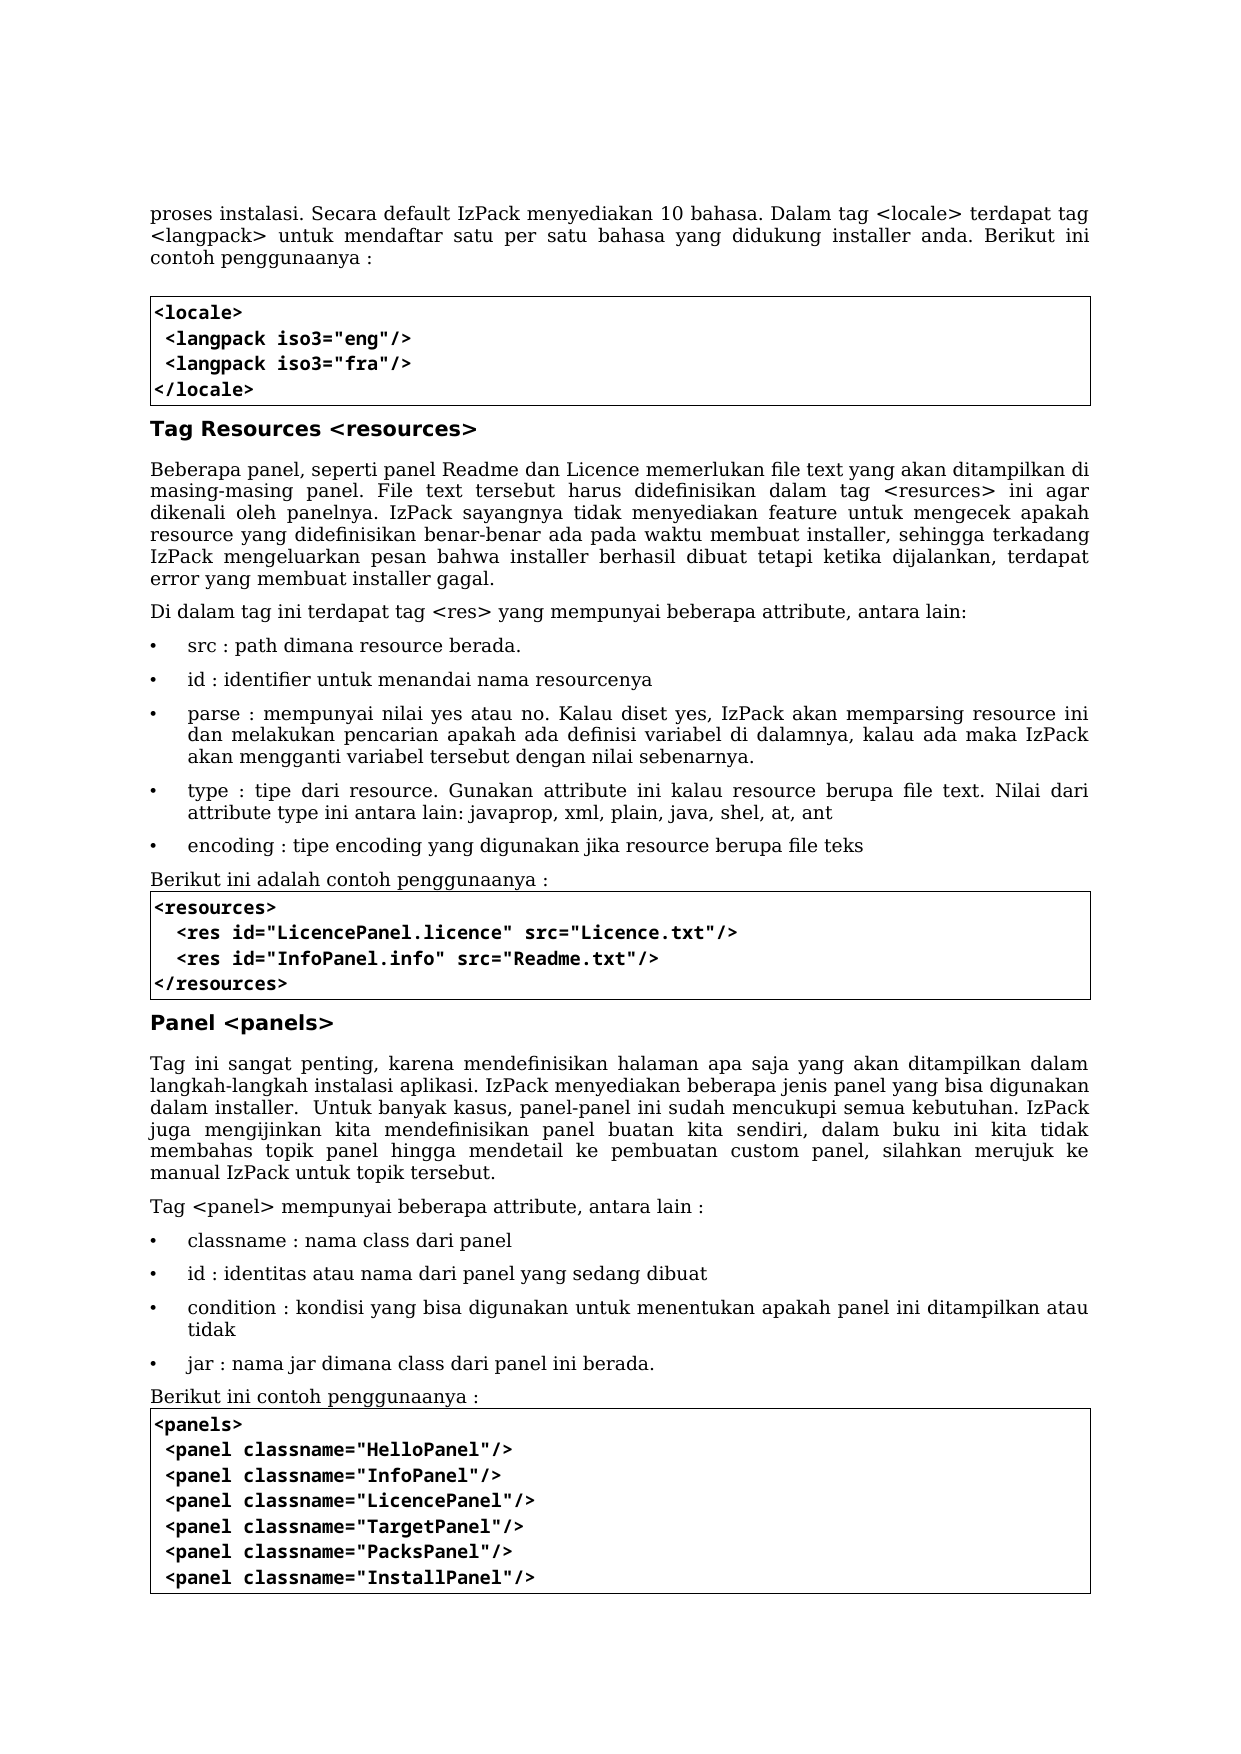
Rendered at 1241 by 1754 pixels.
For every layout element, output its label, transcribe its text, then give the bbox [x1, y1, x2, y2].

text <res id="InfoPanel.info" src="Readme.txt"/> [151, 942, 1090, 967]
text Berikut ini contoh penggunaanya : [150, 1386, 1091, 1408]
list classname : nama class dari panel [150, 1230, 1091, 1252]
text Beberapa panel, seperti panel Readme dan Licence memerlukan file text yang akan ditampilkan di masing-masing panel. File text tersebut harus didefinisikan dalam tag <resurces> ini agar dikenali oleh panelnya. IzPack sayangnya tidak menyediakan feature untuk mengecek apakah resource yang didefinisikan benar-benar ada pada waktu membuat installer, sehingga terkadang IzPack mengeluarkan pesan bahwa installer berhasil dibuat tetapi ketika dijalankan, terdapat error yang membuat installer gagal. [150, 458, 1091, 590]
text </locale> [151, 373, 1090, 405]
text Di dalam tag ini terdapat tag <res> yang mempunyai beberapa attribute, antara lain: [150, 602, 1091, 623]
text <resources> [151, 892, 1090, 916]
list id : identitas atau nama dari panel yang sedang dibuat [150, 1263, 1091, 1285]
text <panel classname="InstallPanel"/> [151, 1561, 1090, 1593]
text </resources> [151, 967, 1090, 999]
list src : path dimana resource berada. [150, 635, 1091, 657]
list id : identifier untuk menandai nama resourcenya [150, 669, 1091, 691]
list parse : mempunyai nilai yes atau no. Kalau diset yes, IzPack akan memparsing resource ini dan melakukan pencarian apakah ada definisi variabel di dalamnya, kalau ada maka IzPack akan mengganti variabel tersebut dengan nilai sebenarnya. [150, 702, 1091, 768]
list encoding : tipe encoding yang digunakan jika resource berupa file teks [150, 835, 1091, 857]
text Berikut ini adalah contoh penggunaanya : [150, 869, 1091, 891]
text <panels> [151, 1409, 1090, 1433]
list condition : kondisi yang bisa digunakan untuk menentukan apakah panel ini ditampilkan atau tidak [150, 1297, 1091, 1341]
text <panel classname="HelloPanel"/> [151, 1433, 1090, 1459]
list jar : nama jar dimana class dari panel ini berada. [150, 1352, 1091, 1374]
text <locale> [151, 297, 1090, 322]
text <res id="LicencePanel.licence" src="Licence.txt"/> [151, 916, 1090, 942]
text <panel classname="PacksPanel"/> [151, 1536, 1090, 1561]
list type : tipe dari resource. Gunakan attribute ini kalau resource berupa file text. Nilai dari attribute type ini antara lain: javaprop, xml, plain, java, shel, at, ant [150, 780, 1091, 824]
text Tag <panel> mempunyai beberapa attribute, antara lain : [150, 1196, 1091, 1218]
text <langpack iso3="eng"/> [151, 322, 1090, 347]
text <langpack iso3="fra"/> [151, 347, 1090, 373]
subtitle Panel <panels> [150, 1011, 1091, 1035]
text <panel classname="LicencePanel"/> [151, 1484, 1090, 1510]
text Tag ini sangat penting, karena mendefinisikan halaman apa saja yang akan ditampilkan dalam langkah-langkah instalasi aplikasi. IzPack menyediakan beberapa jenis panel yang bisa digunakan dalam installer. Untuk banyak kasus, panel-panel ini sudah mencukupi semua kebutuhan. IzPack juga mengijinkan kita mendefinisikan panel buatan kita sendiri, dalam buku ini kita tidak membahas topik panel hingga mendetail ke pembuatan custom panel, silahkan merujuk ke manual IzPack untuk topik tersebut. [150, 1053, 1091, 1184]
text <panel classname="TargetPanel"/> [151, 1510, 1090, 1536]
text <panel classname="InfoPanel"/> [151, 1459, 1090, 1484]
subtitle Tag Resources <resources> [150, 417, 1091, 441]
text proses instalasi. Secara default IzPack menyediakan 10 bahasa. Dalam tag <locale> terdapat tag <langpack> untuk mendaftar satu per satu bahasa yang didukung installer anda. Berikut ini contoh penggunaanya : [150, 203, 1091, 269]
